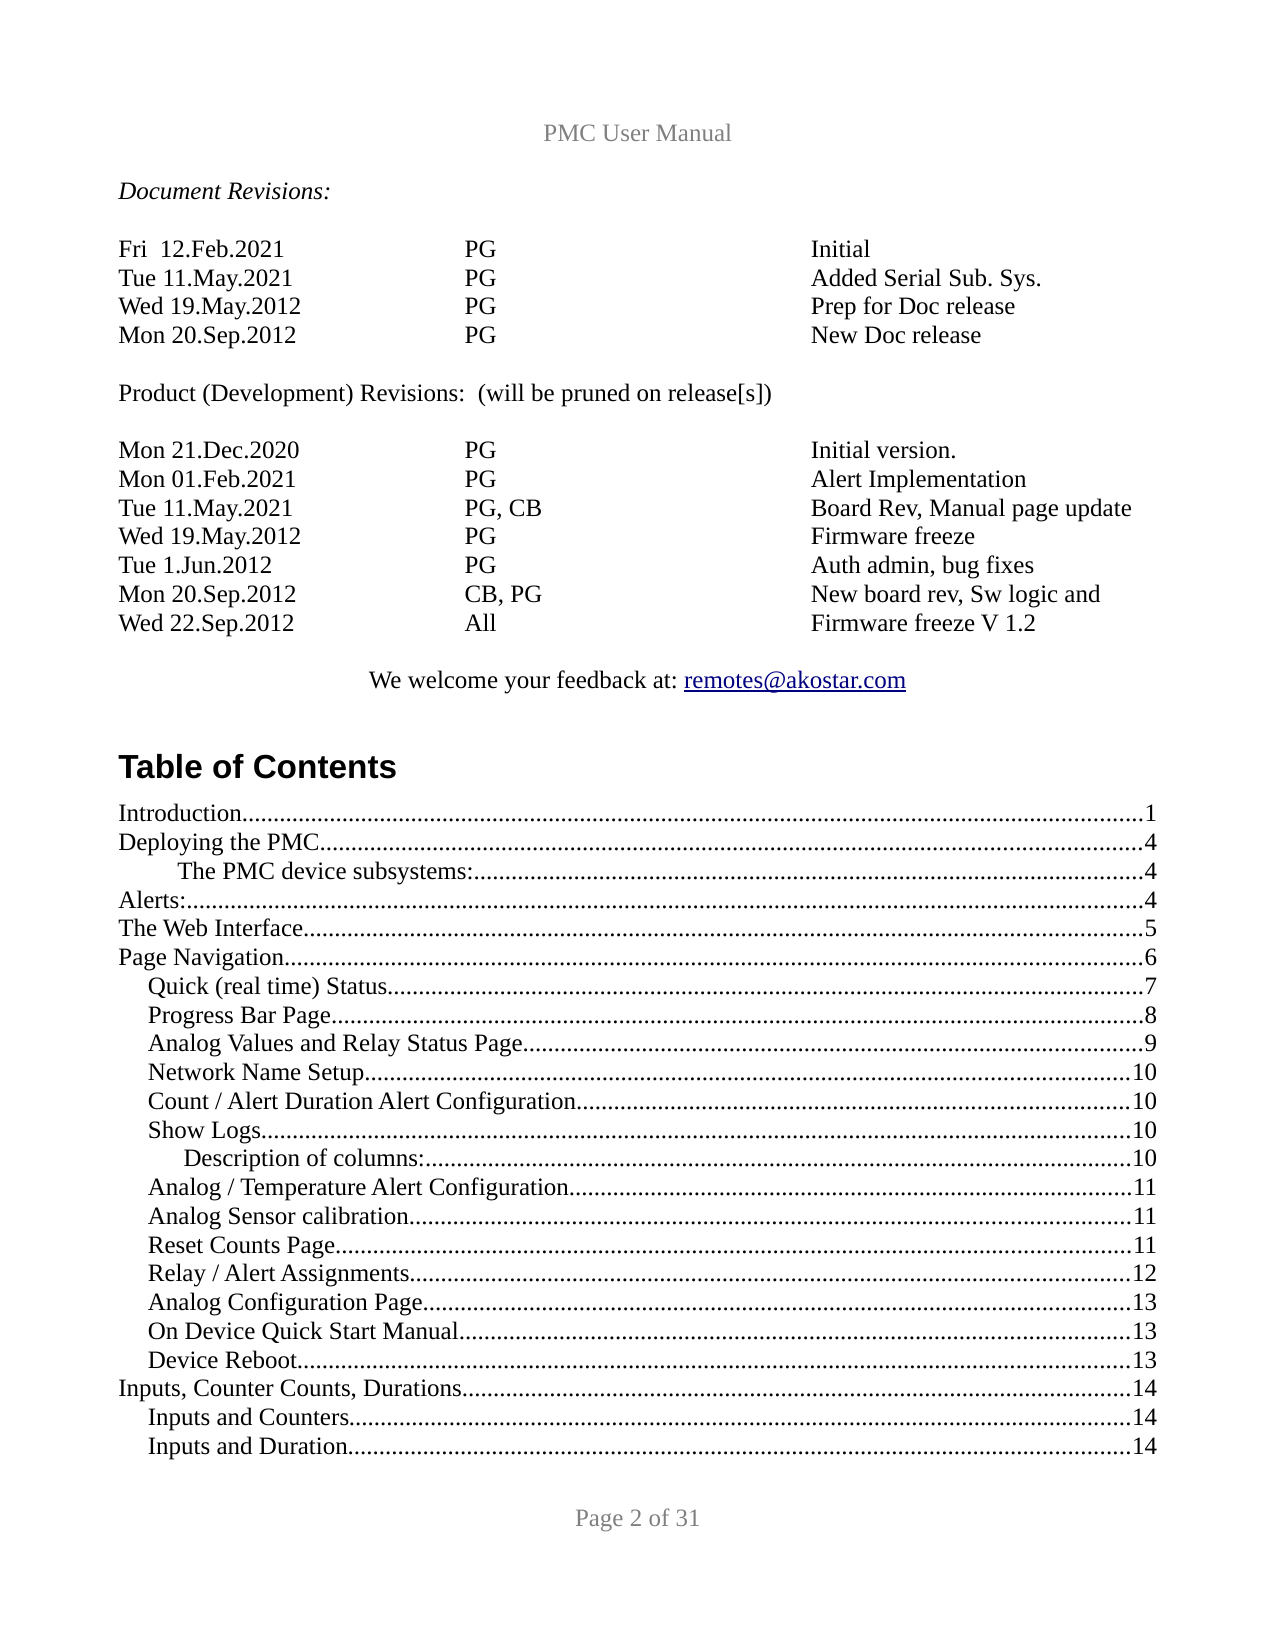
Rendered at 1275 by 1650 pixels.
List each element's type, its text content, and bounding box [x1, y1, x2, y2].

table_cell Firmware freeze [811, 521, 1157, 550]
text Progress Bar Page 8 [148, 1000, 1157, 1028]
text Analog Sensor calibration 11 [148, 1201, 1157, 1230]
text Analog / Temperature Alert Configuration 11 [148, 1172, 1157, 1201]
table_cell PG [464, 464, 811, 493]
text Product (Development) Revisions: (will be pruned on release[s]) [118, 378, 1157, 406]
table_cell All [464, 608, 811, 636]
text Inputs, Counter Counts, Durations 14 [118, 1373, 1157, 1402]
table_cell PG [464, 521, 811, 550]
table_cell Alert Implementation [811, 464, 1157, 493]
table_cell New Doc release [811, 320, 1157, 349]
text Relay / Alert Assignments 12 [148, 1258, 1157, 1287]
text Inputs and Duration 14 [148, 1431, 1157, 1460]
text Device Reboot 13 [148, 1345, 1157, 1373]
text The PMC device subsystems: 4 [177, 856, 1157, 885]
table_cell Prep for Doc release [811, 291, 1157, 320]
table_cell PG, CB [464, 493, 811, 521]
table_cell New board rev, Sw logic and [811, 579, 1157, 608]
text Analog Values and Relay Status Page 9 [148, 1028, 1157, 1057]
table_header Initial [811, 234, 1157, 263]
table_cell Added Serial Sub. Sys. [811, 263, 1157, 291]
table_cell PG [464, 291, 811, 320]
table_cell Firmware freeze V 1.2 [811, 608, 1157, 636]
table_cell PG [464, 263, 811, 291]
text Description of columns: 10 [177, 1143, 1157, 1172]
text We welcome your feedback at: remotes@akostar.com [118, 665, 1157, 694]
table_header PG [464, 435, 811, 464]
table_header Mon 21.Dec.2020 [118, 435, 464, 464]
text Network Name Setup 10 [148, 1057, 1157, 1086]
text The Web Interface 5 [118, 913, 1157, 942]
text Deploying the PMC 4 [118, 827, 1157, 856]
table_cell Auth admin, bug fixes [811, 550, 1157, 579]
text Introduction 1 [118, 798, 1157, 827]
table_cell PG [464, 320, 811, 349]
table_cell Wed 19.May.2012 [118, 291, 464, 320]
table_cell Tue 11.May.2021 [118, 493, 464, 521]
table_header Fri 12.Feb.2021 [118, 234, 464, 263]
text On Device Quick Start Manual 13 [148, 1316, 1157, 1345]
text Reset Counts Page 11 [148, 1230, 1157, 1258]
table_cell Tue 1.Jun.2012 [118, 550, 464, 579]
table_cell Tue 11.May.2021 [118, 263, 464, 291]
subtitle Table of Contents [118, 748, 1157, 786]
table_header Initial version. [811, 435, 1157, 464]
text Page Navigation 6 [118, 942, 1157, 971]
table_header PG [464, 234, 811, 263]
table_cell Wed 19.May.2012 [118, 521, 464, 550]
text Show Logs 10 [148, 1115, 1157, 1143]
text Alerts: 4 [118, 885, 1157, 913]
text Inputs and Counters 14 [148, 1402, 1157, 1431]
table_cell CB, PG [464, 579, 811, 608]
table_cell PG [464, 550, 811, 579]
text Quick (real time) Status 7 [148, 971, 1157, 1000]
text Analog Configuration Page 13 [148, 1287, 1157, 1316]
table_cell Wed 22.Sep.2012 [118, 608, 464, 636]
table_cell Mon 20.Sep.2012 [118, 320, 464, 349]
text Count / Alert Duration Alert Configuration 10 [148, 1086, 1157, 1115]
text Document Revisions: [118, 176, 1157, 205]
table_cell Mon 01.Feb.2021 [118, 464, 464, 493]
table_cell Board Rev, Manual page update [811, 493, 1157, 521]
table_cell Mon 20.Sep.2012 [118, 579, 464, 608]
